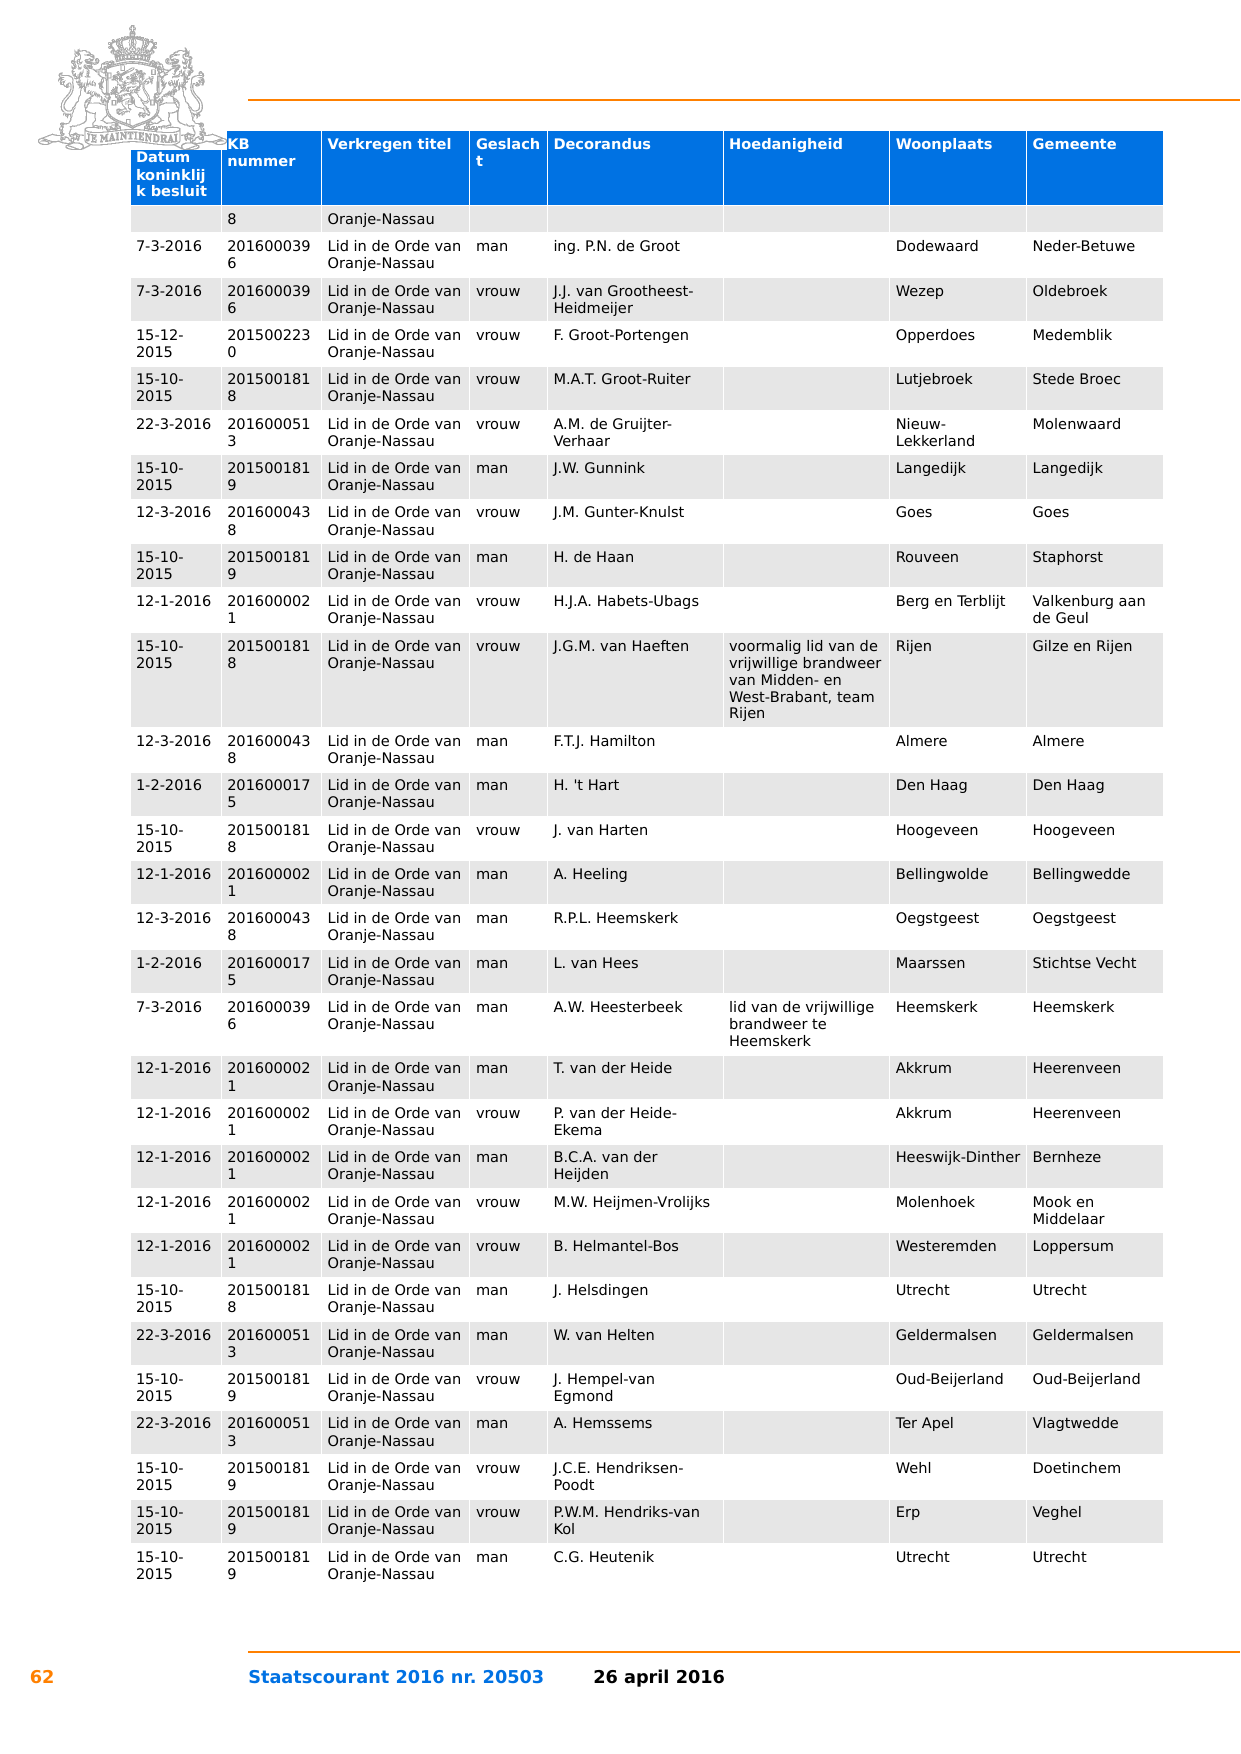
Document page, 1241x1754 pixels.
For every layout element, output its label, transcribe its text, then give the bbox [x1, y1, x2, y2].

table_cell man [470, 455, 547, 499]
table_cell [724, 206, 889, 232]
table_cell Rijen [890, 633, 1026, 727]
table_cell 1-2-2016 [131, 950, 221, 993]
table_cell J.M. Gunter-Knulst [548, 500, 723, 543]
table_cell Mook en Middelaar [1027, 1189, 1163, 1232]
table_cell Valkenburg aan de Geul [1027, 589, 1163, 632]
table_cell 12-1-2016 [131, 1100, 221, 1143]
table_cell P. van der Heide-Ekema [548, 1100, 723, 1143]
table_cell vrouw [470, 633, 547, 727]
table_cell 2015001819 [222, 1544, 321, 1587]
table_cell [724, 544, 889, 587]
table_cell [724, 1189, 889, 1232]
table_cell Vlagtwedde [1027, 1411, 1163, 1454]
table_cell Langedijk [890, 455, 1026, 499]
table_cell 2016000021 [222, 1145, 321, 1188]
table_cell man [470, 906, 547, 949]
table_cell Lid in de Orde van Oranje-Nassau [322, 322, 469, 366]
table_cell Heemskerk [890, 994, 1026, 1055]
table_cell man [470, 773, 547, 816]
table_cell 12-1-2016 [131, 1233, 221, 1277]
table_cell Erp [890, 1500, 1026, 1543]
table_cell Lid in de Orde van Oranje-Nassau [322, 1056, 469, 1099]
table_cell 2015001818 [222, 633, 321, 727]
table_cell [724, 1411, 889, 1454]
table_cell vrouw [470, 322, 547, 366]
table_cell [724, 1056, 889, 1099]
table_cell Hoogeveen [890, 817, 1026, 860]
table_cell 12-3-2016 [131, 500, 221, 543]
table_cell 2016000021 [222, 1189, 321, 1232]
table_cell [724, 817, 889, 860]
table_cell 2016000021 [222, 1100, 321, 1143]
table_cell 12-1-2016 [131, 1056, 221, 1099]
table_cell Wezep [890, 278, 1026, 321]
table_cell W. van Helten [548, 1322, 723, 1365]
table_cell J.C.E. Hendriksen-Poodt [548, 1455, 723, 1498]
table_cell vrouw [470, 1233, 547, 1277]
table_cell [724, 278, 889, 321]
table_cell C.G. Heutenik [548, 1544, 723, 1587]
table_cell A.M. de Gruijter-Verhaar [548, 411, 723, 454]
table_cell vrouw [470, 278, 547, 321]
table_cell [1027, 206, 1163, 232]
table_cell 2016000175 [222, 950, 321, 993]
table_cell vrouw [470, 367, 547, 410]
table_cell 22-3-2016 [131, 411, 221, 454]
table_cell 7-3-2016 [131, 234, 221, 277]
table_cell Akkrum [890, 1056, 1026, 1099]
table_cell Utrecht [890, 1544, 1026, 1587]
table_cell [724, 1233, 889, 1277]
table_cell Gilze en Rijen [1027, 633, 1163, 727]
table_header Woonplaats [890, 131, 1026, 205]
table_cell Lid in de Orde van Oranje-Nassau [322, 728, 469, 771]
table_cell 22-3-2016 [131, 1322, 221, 1365]
table_cell [724, 322, 889, 366]
table_cell 15-10-2015 [131, 1500, 221, 1543]
table_cell man [470, 1278, 547, 1321]
table_cell Lid in de Orde van Oranje-Nassau [322, 1233, 469, 1277]
table_cell Ter Apel [890, 1411, 1026, 1454]
table_cell Bellingwedde [1027, 861, 1163, 904]
table_cell Lid in de Orde van Oranje-Nassau [322, 1322, 469, 1365]
table_cell Goes [1027, 500, 1163, 543]
table_cell Geldermalsen [1027, 1322, 1163, 1365]
table_cell F. Groot-Portengen [548, 322, 723, 366]
table_cell Heerenveen [1027, 1100, 1163, 1143]
table_cell [131, 206, 221, 232]
table_cell 1-2-2016 [131, 773, 221, 816]
table_cell Utrecht [1027, 1544, 1163, 1587]
table_cell Molenhoek [890, 1189, 1026, 1232]
table_cell [470, 206, 547, 232]
table_cell 15-10-2015 [131, 633, 221, 727]
table_cell [724, 1455, 889, 1498]
table_cell [724, 1145, 889, 1188]
table_cell vrouw [470, 817, 547, 860]
table_cell Stichtse Vecht [1027, 950, 1163, 993]
table_cell ing. P.N. de Groot [548, 234, 723, 277]
table_cell man [470, 861, 547, 904]
table_cell [724, 1500, 889, 1543]
table_cell 2016000021 [222, 589, 321, 632]
table_cell Staphorst [1027, 544, 1163, 587]
table_cell Lid in de Orde van Oranje-Nassau [322, 773, 469, 816]
table_cell 2015001819 [222, 1500, 321, 1543]
table_cell [724, 861, 889, 904]
table_header KB nummer [222, 131, 321, 205]
table_cell [724, 1322, 889, 1365]
table_cell man [470, 1056, 547, 1099]
table_cell 2015002230 [222, 322, 321, 366]
table_cell Dodewaard [890, 234, 1026, 277]
table_cell 2015001819 [222, 1366, 321, 1410]
table_cell 2016000513 [222, 1411, 321, 1454]
table_cell Lid in de Orde van Oranje-Nassau [322, 1455, 469, 1498]
table_cell Oegstgeest [890, 906, 1026, 949]
table_cell 2016000396 [222, 278, 321, 321]
table_cell Lid in de Orde van Oranje-Nassau [322, 367, 469, 410]
table_cell 12-3-2016 [131, 906, 221, 949]
table_cell 2016000396 [222, 234, 321, 277]
table_cell vrouw [470, 1100, 547, 1143]
table_cell 2016000396 [222, 994, 321, 1055]
table_header Datum koninklijk besluit [131, 150, 221, 205]
table_cell T. van der Heide [548, 1056, 723, 1099]
table_cell man [470, 234, 547, 277]
table_cell J. Hempel-van Egmond [548, 1366, 723, 1410]
table_cell Lid in de Orde van Oranje-Nassau [322, 1544, 469, 1587]
table_cell Bernheze [1027, 1145, 1163, 1188]
table_cell Maarssen [890, 950, 1026, 993]
table_cell J. van Harten [548, 817, 723, 860]
table_cell Lid in de Orde van Oranje-Nassau [322, 1500, 469, 1543]
table_cell Oegstgeest [1027, 906, 1163, 949]
table_cell Lid in de Orde van Oranje-Nassau [322, 500, 469, 543]
table_cell Goes [890, 500, 1026, 543]
table_cell M.W. Heijmen-Vrolijks [548, 1189, 723, 1232]
table_cell Lid in de Orde van Oranje-Nassau [322, 544, 469, 587]
table_header Verkregen titel [322, 131, 469, 205]
table_cell vrouw [470, 1500, 547, 1543]
table_cell P.W.M. Hendriks-van Kol [548, 1500, 723, 1543]
table_cell Hoogeveen [1027, 817, 1163, 860]
table_cell 2015001819 [222, 1455, 321, 1498]
table_cell vrouw [470, 589, 547, 632]
table_cell Veghel [1027, 1500, 1163, 1543]
picture [38, 25, 227, 150]
table_cell A.W. Heesterbeek [548, 994, 723, 1055]
table_cell Doetinchem [1027, 1455, 1163, 1498]
table_cell 2016000175 [222, 773, 321, 816]
table_cell 7-3-2016 [131, 994, 221, 1055]
table_cell B. Helmantel-Bos [548, 1233, 723, 1277]
table_cell [724, 367, 889, 410]
table_cell Geldermalsen [890, 1322, 1026, 1365]
table_cell Lid in de Orde van Oranje-Nassau [322, 817, 469, 860]
table_cell man [470, 1145, 547, 1188]
table_cell [724, 589, 889, 632]
table_cell Utrecht [1027, 1278, 1163, 1321]
table_cell 15-10-2015 [131, 817, 221, 860]
table_cell vrouw [470, 1189, 547, 1232]
table_cell Lid in de Orde van Oranje-Nassau [322, 1145, 469, 1188]
table_cell 15-12-2015 [131, 322, 221, 366]
table_cell [724, 1100, 889, 1143]
table_cell J. Helsdingen [548, 1278, 723, 1321]
table_cell [724, 411, 889, 454]
table_cell [724, 1544, 889, 1587]
table_cell 15-10-2015 [131, 1455, 221, 1498]
table_cell Heemskerk [1027, 994, 1163, 1055]
table_cell man [470, 1544, 547, 1587]
table_cell Den Haag [890, 773, 1026, 816]
table_cell [724, 906, 889, 949]
table_cell 15-10-2015 [131, 1544, 221, 1587]
table_cell Lid in de Orde van Oranje-Nassau [322, 1189, 469, 1232]
table_cell man [470, 1322, 547, 1365]
table_cell H. de Haan [548, 544, 723, 587]
table_cell H.J.A. Habets-Ubags [548, 589, 723, 632]
table_cell lid van de vrijwillige brandweer te Heemskerk [724, 994, 889, 1055]
table_cell Lid in de Orde van Oranje-Nassau [322, 950, 469, 993]
table_cell 12-1-2016 [131, 861, 221, 904]
table_cell 12-1-2016 [131, 589, 221, 632]
table_cell Oldebroek [1027, 278, 1163, 321]
table_cell 2016000021 [222, 861, 321, 904]
table_cell vrouw [470, 500, 547, 543]
table_cell Oranje-Nassau [322, 206, 469, 232]
table_cell Almere [1027, 728, 1163, 771]
table_cell 2016000513 [222, 1322, 321, 1365]
table_cell [890, 206, 1026, 232]
table_cell Lid in de Orde van Oranje-Nassau [322, 1278, 469, 1321]
table_cell Langedijk [1027, 455, 1163, 499]
table_cell A. Hemssems [548, 1411, 723, 1454]
table_cell 2016000021 [222, 1233, 321, 1277]
table_cell 2016000438 [222, 500, 321, 543]
table_cell [724, 1278, 889, 1321]
table_cell [724, 728, 889, 771]
table_cell Lid in de Orde van Oranje-Nassau [322, 234, 469, 277]
table_cell man [470, 544, 547, 587]
table_header Decorandus [548, 131, 723, 205]
table_cell Lid in de Orde van Oranje-Nassau [322, 278, 469, 321]
table_cell Oud-Beijerland [890, 1366, 1026, 1410]
table_cell Lid in de Orde van Oranje-Nassau [322, 589, 469, 632]
table_cell 2016000021 [222, 1056, 321, 1099]
table_cell Heerenveen [1027, 1056, 1163, 1099]
table_cell Lid in de Orde van Oranje-Nassau [322, 994, 469, 1055]
table_cell voormalig lid van de vrijwillige brandweer van Midden- en West-Brabant, team Rijen [724, 633, 889, 727]
table_cell Opperdoes [890, 322, 1026, 366]
table_cell Lid in de Orde van Oranje-Nassau [322, 633, 469, 727]
table_cell 2015001818 [222, 367, 321, 410]
table_cell 2016000438 [222, 728, 321, 771]
table_cell Stede Broec [1027, 367, 1163, 410]
table_cell 2015001819 [222, 455, 321, 499]
table_cell 12-1-2016 [131, 1189, 221, 1232]
table_cell 8 [222, 206, 321, 232]
table_cell Berg en Terblijt [890, 589, 1026, 632]
table_cell Lid in de Orde van Oranje-Nassau [322, 455, 469, 499]
table_cell Lid in de Orde van Oranje-Nassau [322, 1100, 469, 1143]
table_header Geslacht [470, 131, 547, 205]
table_cell 12-1-2016 [131, 1145, 221, 1188]
table_cell Neder-Betuwe [1027, 234, 1163, 277]
table_cell L. van Hees [548, 950, 723, 993]
table_cell [548, 206, 723, 232]
table_cell Lid in de Orde van Oranje-Nassau [322, 411, 469, 454]
table_cell 2016000513 [222, 411, 321, 454]
table_cell [724, 773, 889, 816]
table_header Gemeente [1027, 131, 1163, 205]
table_cell H. 't Hart [548, 773, 723, 816]
table_cell Nieuw-Lekkerland [890, 411, 1026, 454]
table_cell Heeswijk-Dinther [890, 1145, 1026, 1188]
table_cell 15-10-2015 [131, 455, 221, 499]
table_cell Bellingwolde [890, 861, 1026, 904]
table_cell 2015001819 [222, 544, 321, 587]
table_cell 2015001818 [222, 817, 321, 860]
table_cell 2015001818 [222, 1278, 321, 1321]
table_cell [724, 234, 889, 277]
table_cell 15-10-2015 [131, 1366, 221, 1410]
table_cell man [470, 728, 547, 771]
table_cell J.G.M. van Haeften [548, 633, 723, 727]
table_cell A. Heeling [548, 861, 723, 904]
table_cell J.J. van Grootheest-Heidmeijer [548, 278, 723, 321]
table_cell Lutjebroek [890, 367, 1026, 410]
table_cell 2016000438 [222, 906, 321, 949]
table_cell 15-10-2015 [131, 367, 221, 410]
table_cell F.T.J. Hamilton [548, 728, 723, 771]
table_cell [724, 1366, 889, 1410]
table_cell Wehl [890, 1455, 1026, 1498]
table_cell Rouveen [890, 544, 1026, 587]
table_cell Lid in de Orde van Oranje-Nassau [322, 1366, 469, 1410]
table_cell M.A.T. Groot-Ruiter [548, 367, 723, 410]
table_cell Lid in de Orde van Oranje-Nassau [322, 906, 469, 949]
table_cell [724, 500, 889, 543]
table_cell Westeremden [890, 1233, 1026, 1277]
table_cell Lid in de Orde van Oranje-Nassau [322, 1411, 469, 1454]
table_cell Medemblik [1027, 322, 1163, 366]
table_cell Loppersum [1027, 1233, 1163, 1277]
table_header Hoedanigheid [724, 131, 889, 205]
table_cell Molenwaard [1027, 411, 1163, 454]
table_cell Lid in de Orde van Oranje-Nassau [322, 861, 469, 904]
table_cell 22-3-2016 [131, 1411, 221, 1454]
table_cell 7-3-2016 [131, 278, 221, 321]
table_cell man [470, 1411, 547, 1454]
table_cell 15-10-2015 [131, 1278, 221, 1321]
table_cell Utrecht [890, 1278, 1026, 1321]
table_cell vrouw [470, 1366, 547, 1410]
table_cell Almere [890, 728, 1026, 771]
table_cell vrouw [470, 411, 547, 454]
table_cell B.C.A. van der Heijden [548, 1145, 723, 1188]
table_cell [724, 455, 889, 499]
table_cell Den Haag [1027, 773, 1163, 816]
table_cell [724, 950, 889, 993]
table_cell man [470, 994, 547, 1055]
table_cell J.W. Gunnink [548, 455, 723, 499]
table_cell Oud-Beijerland [1027, 1366, 1163, 1410]
table_cell 12-3-2016 [131, 728, 221, 771]
table_cell 15-10-2015 [131, 544, 221, 587]
table_cell Akkrum [890, 1100, 1026, 1143]
table_cell vrouw [470, 1455, 547, 1498]
table_cell R.P.L. Heemskerk [548, 906, 723, 949]
table_cell man [470, 950, 547, 993]
